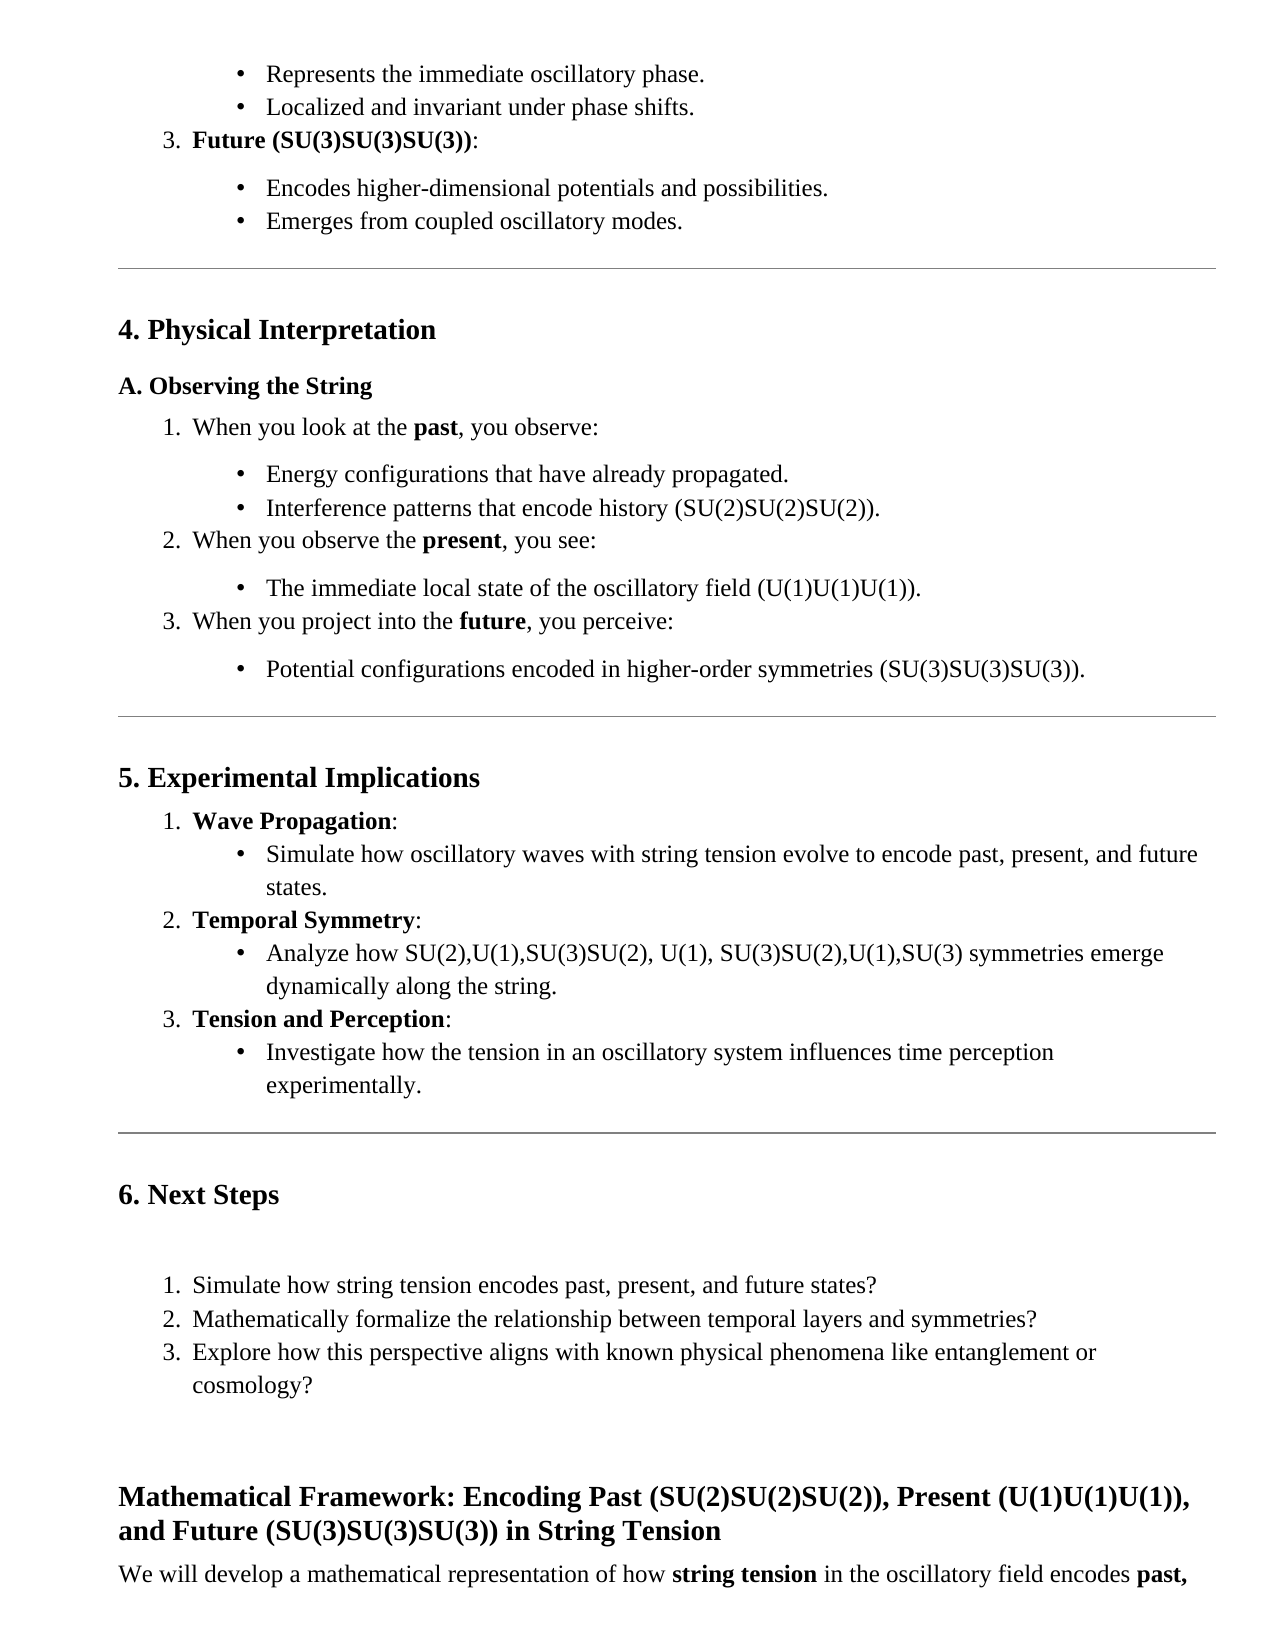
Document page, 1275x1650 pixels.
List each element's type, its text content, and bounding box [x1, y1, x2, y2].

subtitle 4. Physical Interpretation [118, 312, 1216, 346]
text We will develop a mathematical representation of how string tension in the oscillatory field encodes past, [118, 1559, 1216, 1588]
list Investigate how the tension in an oscillatory system influences time perception experimentally. [236, 1037, 1216, 1099]
list When you project into the future, you perceive: [162, 606, 1216, 635]
list Represents the immediate oscillatory phase. [236, 59, 1216, 88]
list The immediate local state of the oscillatory field (U(1)U(1)U(1)). [236, 573, 1216, 602]
subtitle A. Observing the String [118, 371, 1216, 399]
list Analyze how SU(2),U(1),SU(3)SU(2), U(1), SU(3)SU(2),U(1),SU(3) symmetries emerge dynamically along the string. [236, 938, 1216, 1000]
subtitle 6. Next Steps [118, 1177, 1216, 1211]
list Localized and invariant under phase shifts. [236, 92, 1216, 121]
list Mathematically formalize the relationship between temporal layers and symmetries? [162, 1304, 1216, 1332]
list Potential configurations encoded in higher-order symmetries (SU(3)SU(3)SU(3)). [236, 654, 1216, 683]
list Wave Propagation: [162, 806, 1216, 835]
list When you look at the past, you observe: [162, 412, 1216, 441]
subtitle Mathematical Framework: Encoding Past (SU(2)SU(2)SU(2)), Present (U(1)U(1)U(1)), and Future (SU(3)SU(3)SU(3)) in String Tension [118, 1479, 1216, 1547]
subtitle 5. Experimental Implications [118, 760, 1216, 794]
list Simulate how string tension encodes past, present, and future states? [162, 1271, 1216, 1299]
list When you observe the present, you see: [162, 526, 1216, 554]
list Temporal Symmetry: [162, 905, 1216, 934]
list Explore how this perspective aligns with known physical phenomena like entanglement or cosmology? [162, 1337, 1216, 1398]
list Simulate how oscillatory waves with string tension evolve to encode past, present, and future states. [236, 839, 1216, 901]
list Future (SU(3)SU(3)SU(3)): [162, 125, 1216, 154]
list Encodes higher-dimensional potentials and possibilities. [236, 173, 1216, 201]
list Emerges from coupled oscillatory modes. [236, 206, 1216, 234]
list Interference patterns that encode history (SU(2)SU(2)SU(2)). [236, 493, 1216, 521]
list Energy configurations that have already propagated. [236, 459, 1216, 488]
list Tension and Perception: [162, 1004, 1216, 1033]
